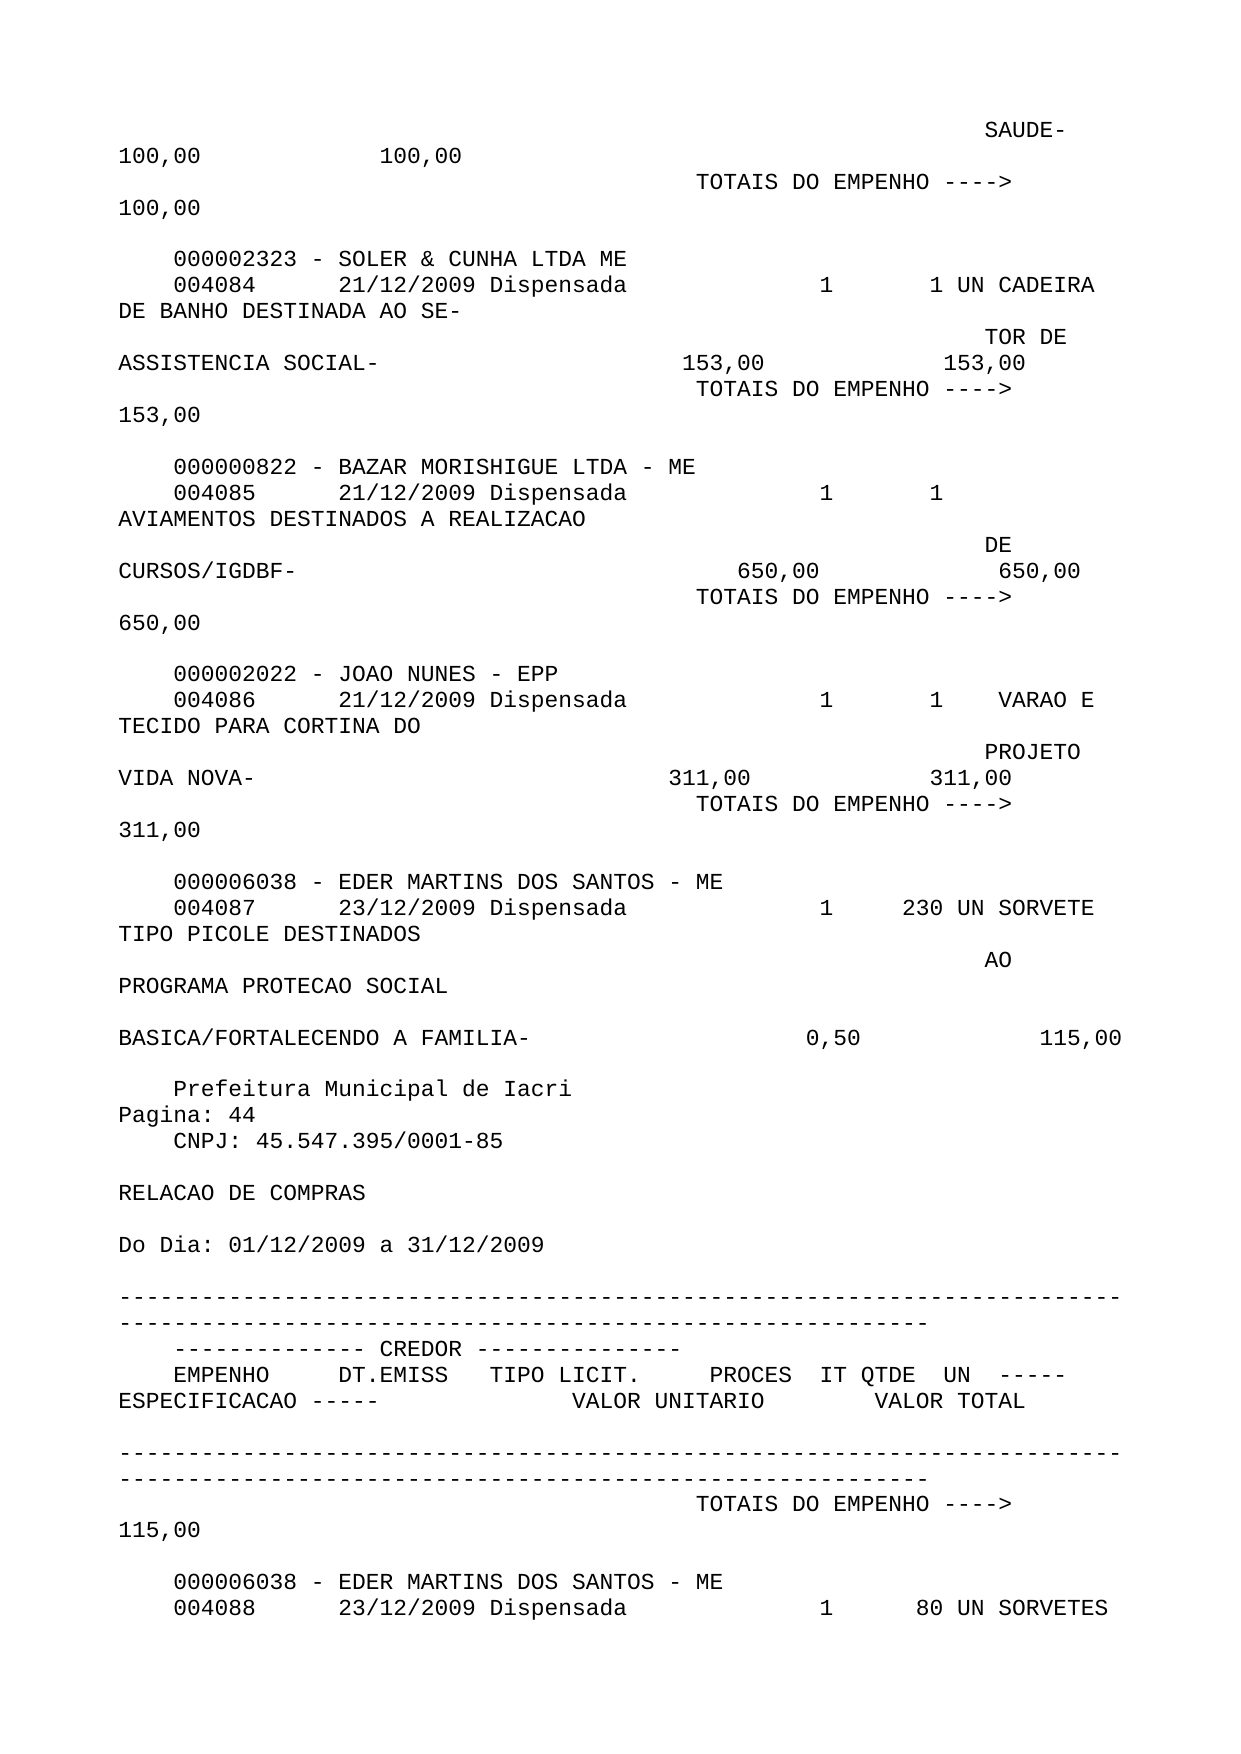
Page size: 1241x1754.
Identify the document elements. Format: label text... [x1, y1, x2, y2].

text Prefeitura Municipal de Iacri Pagina: 44 [118, 1078, 1122, 1130]
text 004087 23/12/2009 Dispensada 1 230 UN SORVETE TIPO PICOLE DESTINADOS [118, 896, 1122, 948]
text 004085 21/12/2009 Dispensada 1 1 AVIAMENTOS DESTINADOS A REALIZACAO [118, 481, 1122, 533]
text -------------- CREDOR --------------- [118, 1337, 1122, 1363]
text 000000822 - BAZAR MORISHIGUE LTDA - ME [118, 455, 1122, 481]
text DE CURSOS/IGDBF- 650,00 650,00 [118, 533, 1122, 585]
text TOTAIS DO EMPENHO ----> 100,00 [118, 170, 1122, 222]
text TOTAIS DO EMPENHO ----> 650,00 [118, 585, 1122, 637]
text TOTAIS DO EMPENHO ----> 311,00 [118, 792, 1122, 844]
text BASICA/FORTALECENDO A FAMILIA- 0,50 115,00 [118, 1000, 1122, 1052]
text CNPJ: 45.547.395/0001-85 [118, 1130, 1122, 1156]
text Do Dia: 01/12/2009 a 31/12/2009 [118, 1207, 1122, 1259]
text PROJETO VIDA NOVA- 311,00 311,00 [118, 741, 1122, 792]
text 000002022 - JOAO NUNES - EPP [118, 663, 1122, 689]
text ------------------------------------------------------------------------------------------------------------------------------------ [118, 1415, 1122, 1493]
text AO PROGRAMA PROTECAO SOCIAL [118, 948, 1122, 1000]
text TOR DE ASSISTENCIA SOCIAL- 153,00 153,00 [118, 326, 1122, 377]
text RELACAO DE COMPRAS [118, 1156, 1122, 1207]
text ------------------------------------------------------------------------------------------------------------------------------------ [118, 1259, 1122, 1337]
text TOTAIS DO EMPENHO ----> 153,00 [118, 377, 1122, 429]
text SAUDE- 100,00 100,00 [118, 118, 1122, 170]
text 004084 21/12/2009 Dispensada 1 1 UN CADEIRA DE BANHO DESTINADA AO SE- [118, 274, 1122, 326]
text EMPENHO DT.EMISS TIPO LICIT. PROCES IT QTDE UN ----- ESPECIFICACAO ----- VALOR UNITARIO VALOR TOTAL [118, 1363, 1122, 1415]
text 004086 21/12/2009 Dispensada 1 1 VARAO E TECIDO PARA CORTINA DO [118, 689, 1122, 741]
text 000006038 - EDER MARTINS DOS SANTOS - ME [118, 1571, 1122, 1597]
text 000002323 - SOLER & CUNHA LTDA ME [118, 248, 1122, 274]
text 000006038 - EDER MARTINS DOS SANTOS - ME [118, 870, 1122, 896]
text 004088 23/12/2009 Dispensada 1 80 UN SORVETES [118, 1597, 1122, 1622]
text TOTAIS DO EMPENHO ----> 115,00 [118, 1493, 1122, 1545]
